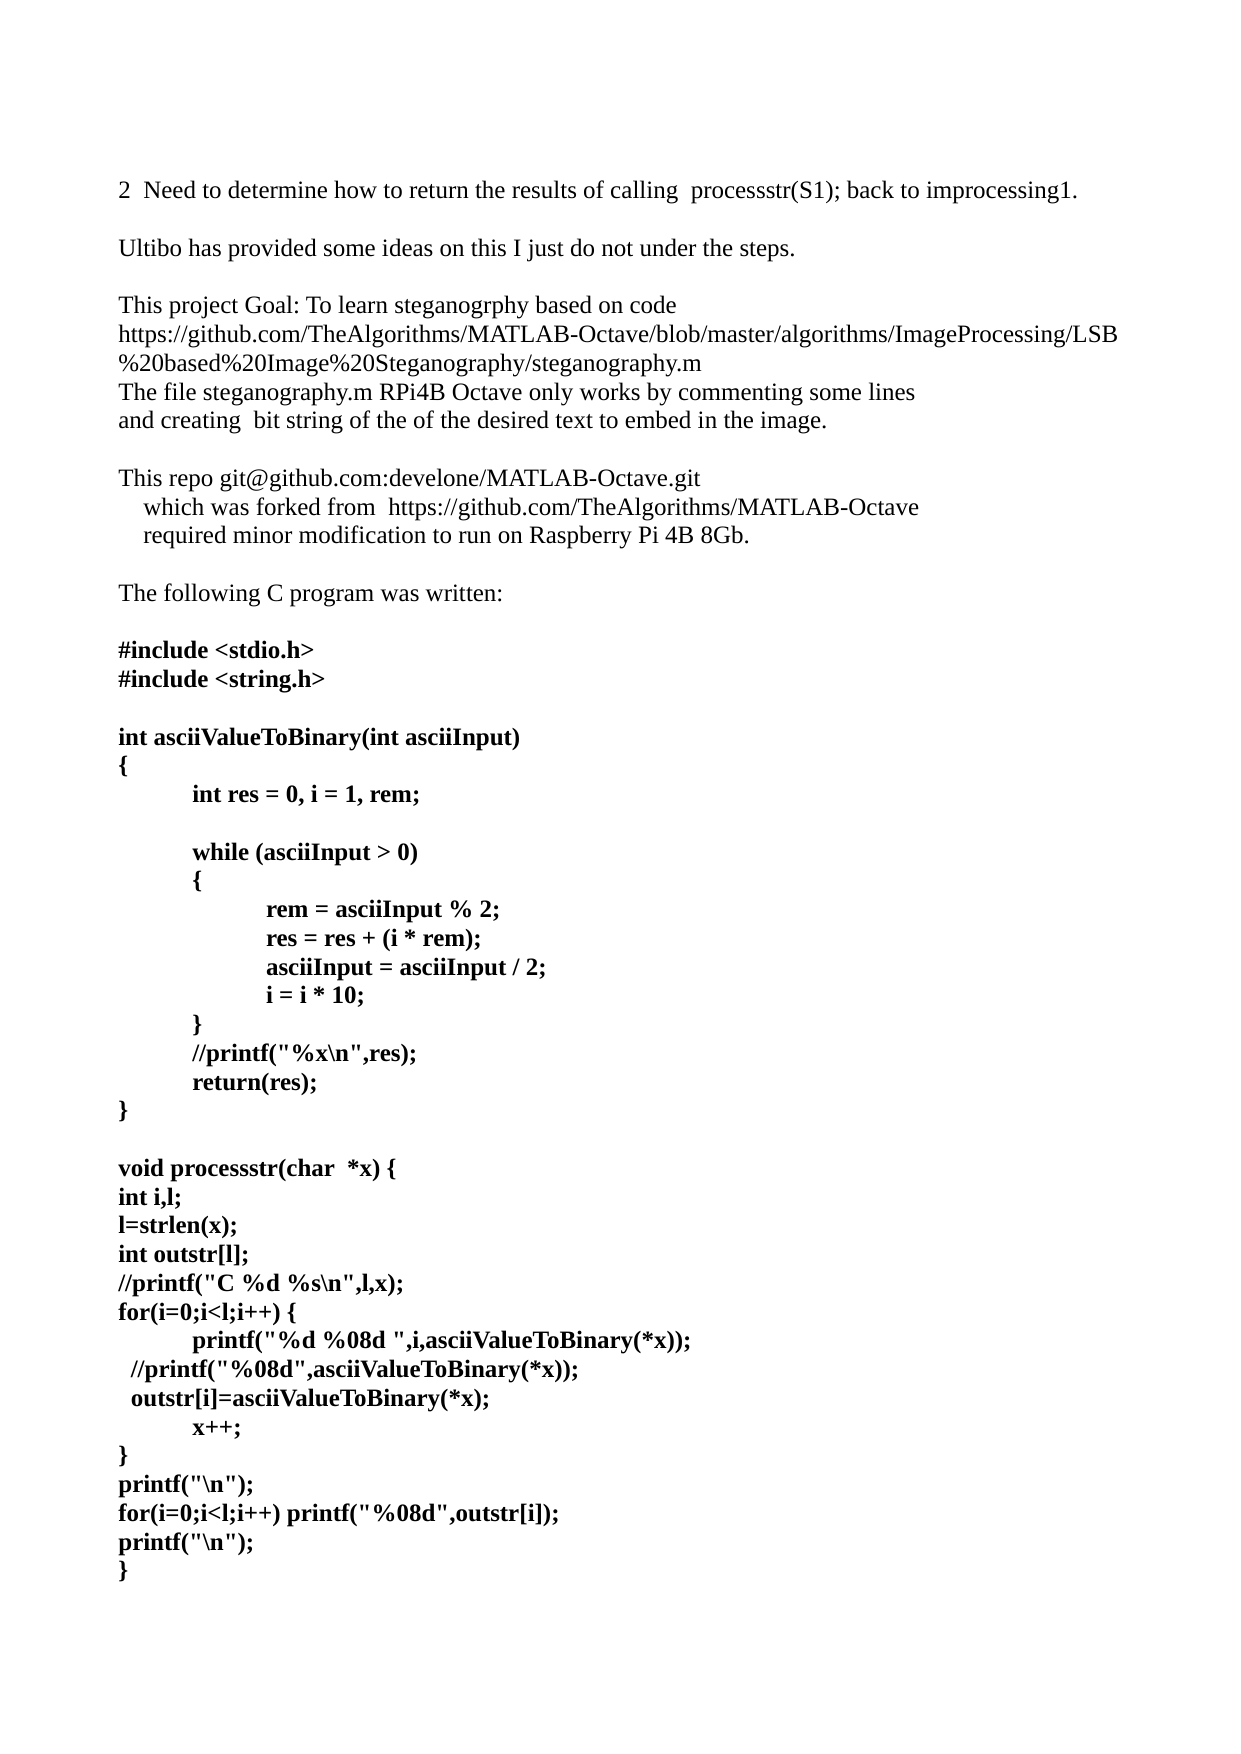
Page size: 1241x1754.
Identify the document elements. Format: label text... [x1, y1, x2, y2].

text for(i=0;i<l;i++) { [118, 1297, 1122, 1326]
text rem = asciiInput % 2; [118, 894, 1122, 923]
text 2 Need to determine how to return the results of calling processstr(S1); back to improcessing1. [118, 176, 1122, 204]
text i = i * 10; [118, 981, 1122, 1009]
text This project Goal: To learn steganogrphy based on code [118, 291, 1122, 319]
text int res = 0, i = 1, rem; [118, 779, 1122, 808]
text } [118, 1096, 1122, 1124]
text printf("\n"); [118, 1469, 1122, 1498]
text } [118, 1441, 1122, 1469]
text printf("\n"); [118, 1527, 1122, 1556]
text res = res + (i * rem); [118, 923, 1122, 952]
text } [118, 1009, 1122, 1038]
text { [118, 866, 1122, 894]
text { [118, 751, 1122, 779]
text return(res); [118, 1067, 1122, 1096]
text l=strlen(x); [118, 1211, 1122, 1239]
text int outstr[l]; [118, 1239, 1122, 1268]
text //printf("%08d",asciiValueToBinary(*x)); [118, 1354, 1122, 1383]
text x++; [118, 1412, 1122, 1441]
text asciiInput = asciiInput / 2; [118, 952, 1122, 981]
text The file steganography.m RPi4B Octave only works by commenting some lines [118, 377, 1122, 406]
text Ultibo has provided some ideas on this I just do not under the steps. [118, 233, 1122, 262]
text int i,l; [118, 1182, 1122, 1211]
text //printf("C %d %s\n",l,x); [118, 1268, 1122, 1297]
text The following C program was written: [118, 578, 1122, 607]
text int asciiValueToBinary(int asciiInput) [118, 722, 1122, 751]
text for(i=0;i<l;i++) printf("%08d",outstr[i]); [118, 1498, 1122, 1527]
text required minor modification to run on Raspberry Pi 4B 8Gb. [118, 521, 1122, 549]
text while (asciiInput > 0) [118, 837, 1122, 866]
text } [118, 1556, 1122, 1584]
text https://github.com/TheAlgorithms/MATLAB-Octave/blob/master/algorithms/ImageProcessing/LSB%20based%20Image%20Steganography/steganography.m [118, 319, 1122, 377]
text void processstr(char *x) { [118, 1153, 1122, 1182]
text and creating bit string of the of the desired text to embed in the image. [118, 406, 1122, 434]
text outstr[i]=asciiValueToBinary(*x); [118, 1383, 1122, 1412]
text #include <string.h> [118, 664, 1122, 693]
text //printf("%x\n",res); [118, 1038, 1122, 1067]
text printf("%d %08d ",i,asciiValueToBinary(*x)); [118, 1326, 1122, 1354]
text #include <stdio.h> [118, 636, 1122, 664]
text which was forked from https://github.com/TheAlgorithms/MATLAB-Octave [118, 492, 1122, 521]
text This repo git@github.com:develone/MATLAB-Octave.git [118, 463, 1122, 492]
